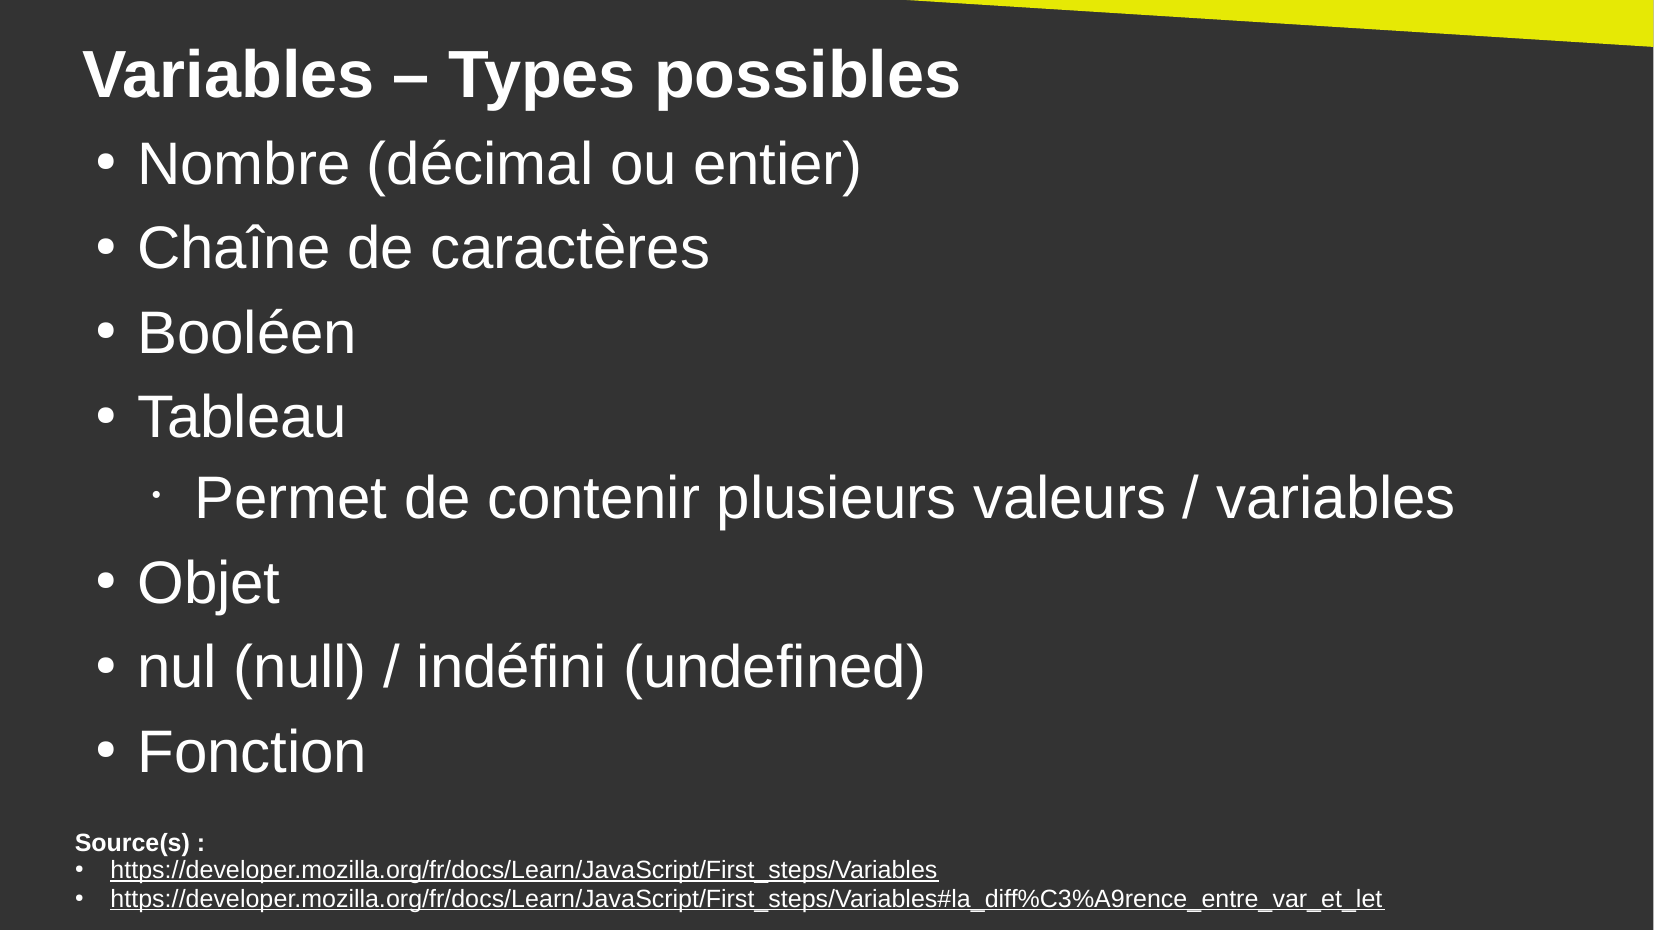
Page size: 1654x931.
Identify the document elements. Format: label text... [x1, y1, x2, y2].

text_box Source(s) : https://developer.mozilla.org/fr/docs/Learn/JavaScript/First_steps/Variables https://developer.mozilla.org/fr/docs/Learn/JavaScript/First_steps/Variables#la_diff%C3%A9rence_entre_var_et_let [60, 820, 1583, 920]
title Variables – Types possibles [82, 37, 1571, 114]
list Nombre (décimal ou entier) Chaîne de caractères Booléen Tableau Permet de contenir plusieurs valeurs / variables Objet nul (null) / indéfini (undefined) Fonction [80, 129, 1620, 792]
text_box [906, 0, 1654, 47]
